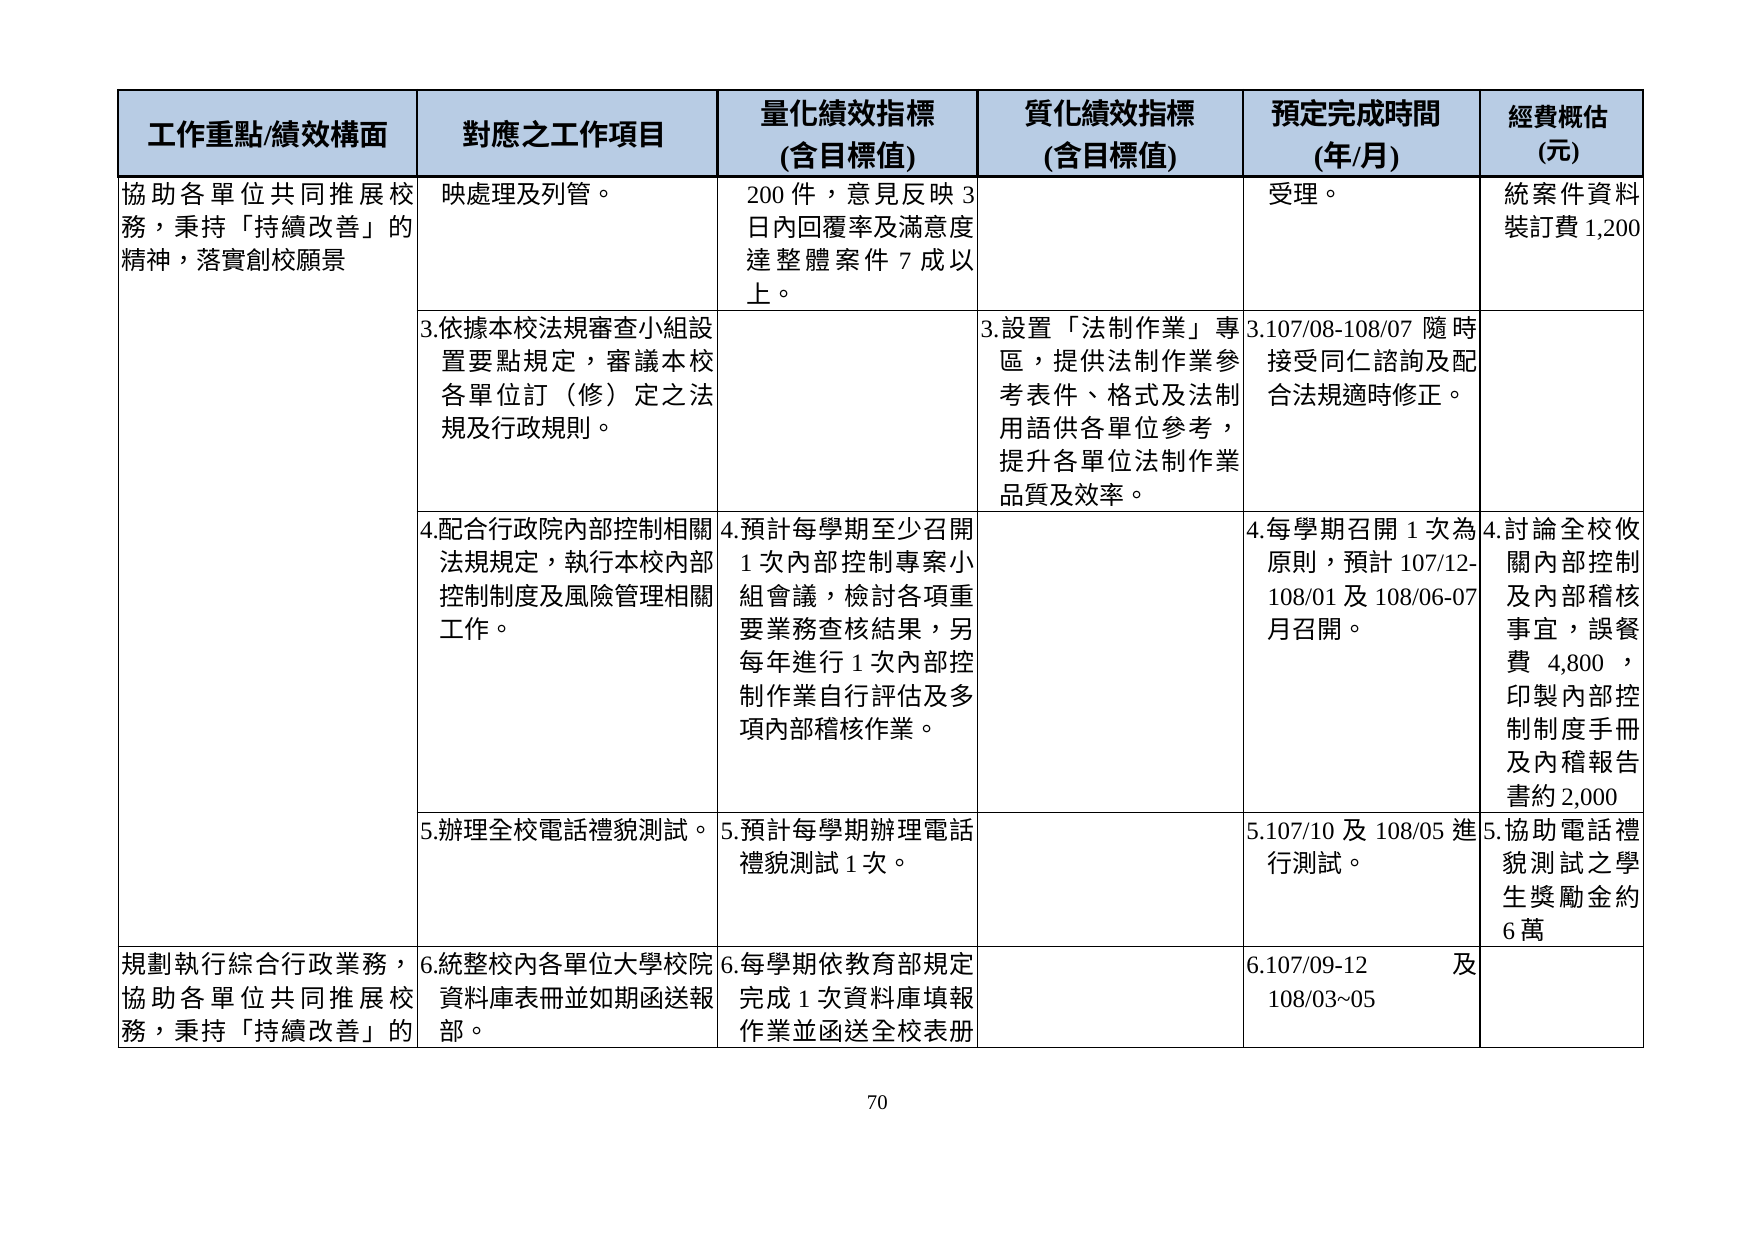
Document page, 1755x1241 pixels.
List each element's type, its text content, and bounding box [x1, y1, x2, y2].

table_cell [718, 311, 977, 511]
table_header 量化績效指標 (含目標值) [719, 91, 976, 175]
table_header 對應之工作項目 [418, 91, 716, 175]
table_cell 3.依據本校法規審查小組設置要點規定，審議本校各單位訂（修）定之法規及行政規則。 [418, 311, 717, 511]
table_cell 3.107/08-108/07隨時接受同仁諮詢及配合法規適時修正。 [1244, 311, 1479, 511]
table_cell 5.107/10及108/05進行測試。 [1244, 813, 1479, 946]
table_cell [1481, 947, 1643, 1047]
table_cell 受理。 [1244, 178, 1479, 310]
table_header 工作重點/績效構面 [119, 91, 416, 175]
table_cell 規劃執行綜合行政業務，協助各單位共同推展校務，秉持「持續改善」的 [119, 947, 417, 1047]
table_cell 協助各單位共同推展校務，秉持「持續改善」的精神，落實創校願景 [119, 178, 417, 946]
table_header 預定完成時間 (年/月) [1244, 91, 1479, 175]
table_cell [1481, 311, 1643, 511]
table_header 質化績效指標 (含目標值) [979, 91, 1242, 175]
table_cell 統案件資料裝訂費1,200 [1481, 178, 1643, 310]
table_cell 6.每學期依教育部規定完成1次資料庫填報作業並函送全校表册 [718, 947, 977, 1047]
table_cell 映處理及列管。 [418, 178, 717, 310]
table_header 經費概估 (元) [1481, 91, 1642, 175]
table_cell 6.107/09-12及108/03~05 [1244, 947, 1479, 1047]
table_cell 5.預計每學期辦理電話禮貌測試1次。 [718, 813, 977, 946]
table_cell [978, 178, 1243, 310]
table_cell [978, 512, 1243, 812]
table_cell 3.設置「法制作業」專區，提供法制作業參考表件、格式及法制用語供各單位參考，提升各單位法制作業品質及效率。 [978, 311, 1243, 511]
table_cell 200件，意見反映3日內回覆率及滿意度達整體案件7成以上。 [718, 178, 977, 310]
table_cell 4.每學期召開1次為原則，預計107/12-108/01及108/06-07月召開。 [1244, 512, 1479, 812]
table_cell 6.統整校內各單位大學校院資料庫表冊並如期函送報部。 [418, 947, 717, 1047]
table_cell [978, 813, 1243, 946]
table_cell 5.辦理全校電話禮貌測試。 [418, 813, 717, 946]
table_cell 4.預計每學期至少召開1次內部控制專案小組會議，檢討各項重要業務查核結果，另每年進行1次內部控制作業自行評估及多項內部稽核作業。 [718, 512, 977, 812]
table_cell 4.討論全校攸關內部控制及內部稽核事宜，誤餐費4,800，印製內部控制制度手冊及內稽報告書約2,000 [1481, 512, 1643, 812]
table_cell [978, 947, 1243, 1047]
table_cell 4.配合行政院內部控制相關法規規定，執行本校內部控制制度及風險管理相關工作。 [418, 512, 717, 812]
table_cell 5.協助電話禮貌測試之學生獎勵金約6萬 [1481, 813, 1643, 946]
